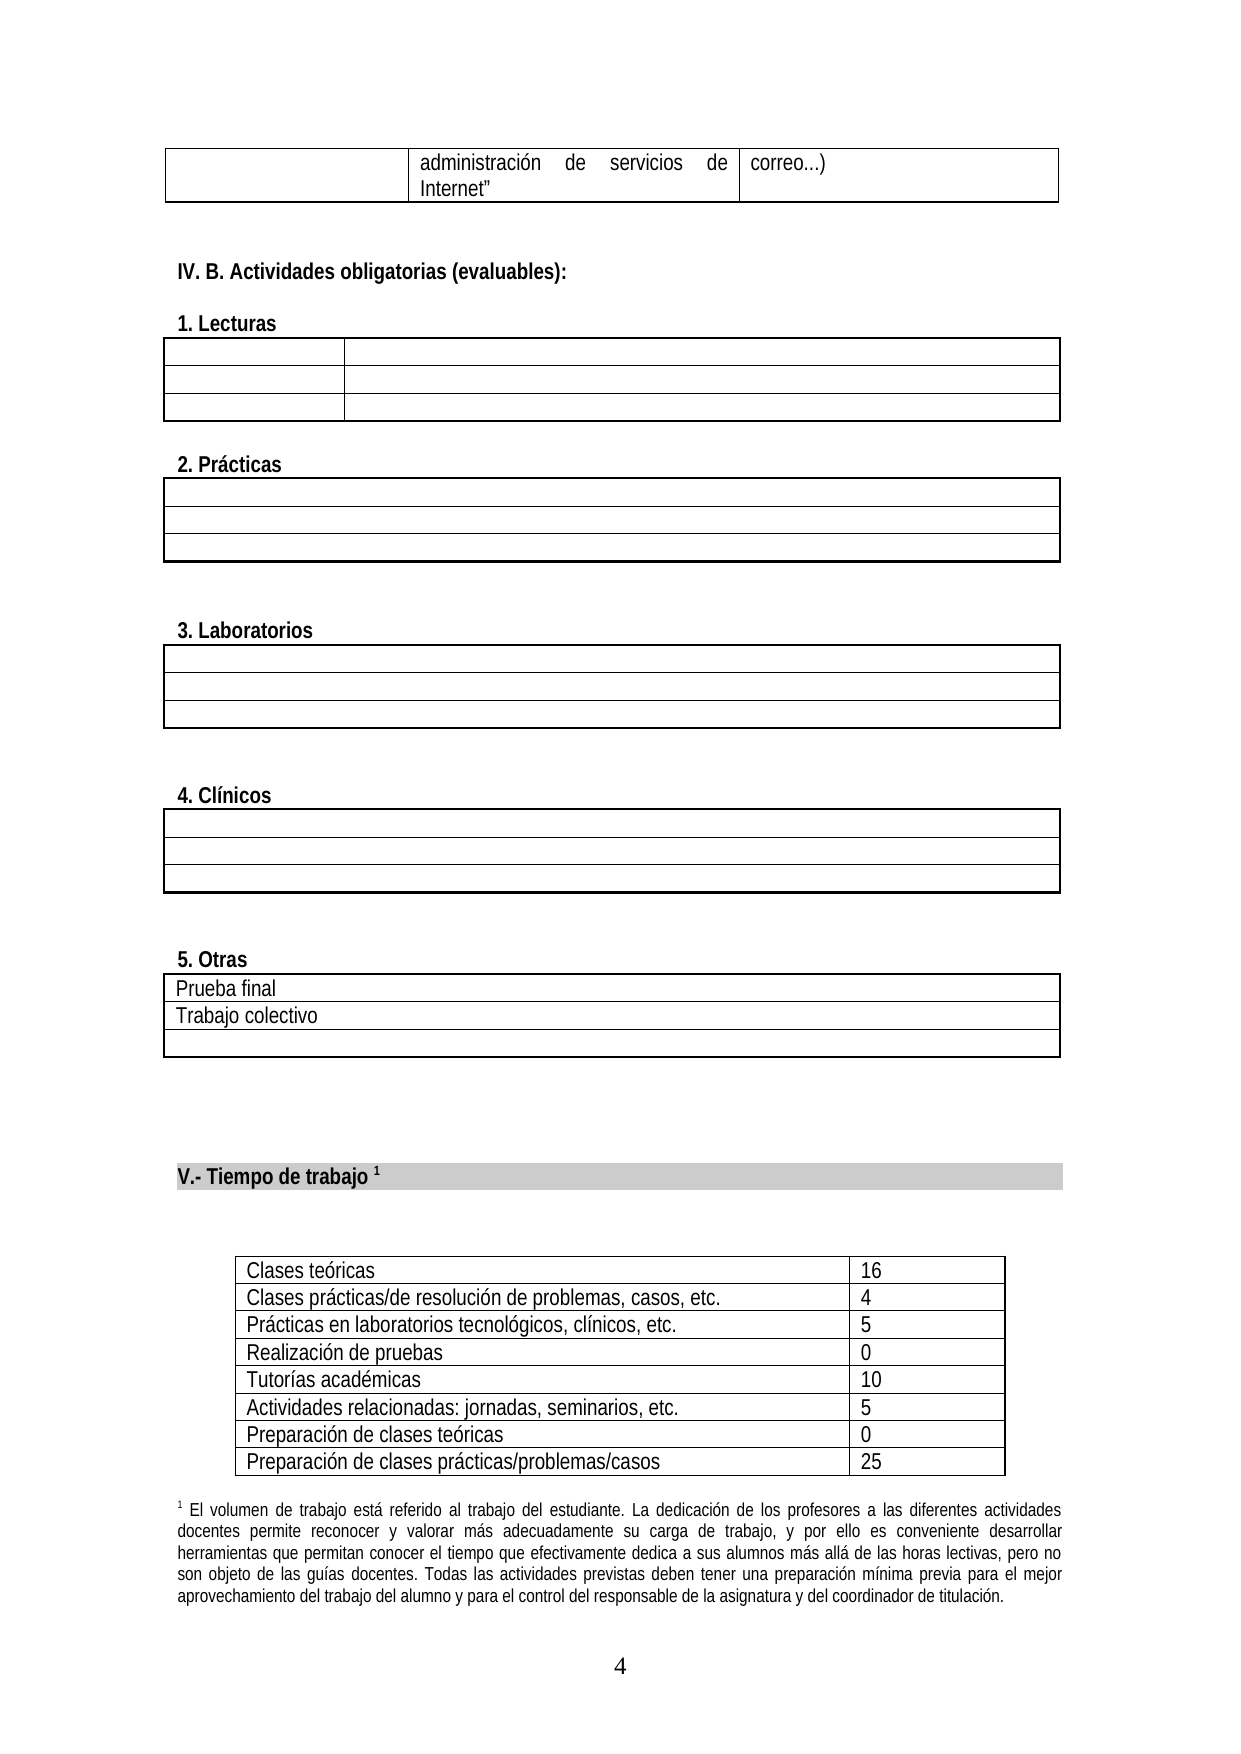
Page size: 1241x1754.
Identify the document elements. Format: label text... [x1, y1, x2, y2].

table_cell [345, 366, 1059, 392]
table_cell [165, 701, 1059, 727]
text V.- Tiempo de trabajo [177, 1163, 1063, 1190]
table_cell correo...) [740, 149, 1058, 201]
table_cell 0 [850, 1421, 1004, 1447]
table_cell [165, 507, 1059, 533]
table_header Prueba final [165, 975, 1059, 1001]
table_cell [165, 366, 344, 392]
table_cell Prácticas en laboratorios tecnológicos, clínicos, etc. [236, 1311, 849, 1338]
table_cell Tutorías académicas [236, 1366, 849, 1392]
table_cell Realización de pruebas [236, 1339, 849, 1365]
table_cell [165, 1030, 1059, 1056]
table_cell 0 [850, 1339, 1004, 1365]
table_cell administración de servicios de Internet” [409, 149, 739, 201]
text 1. Lecturas [177, 310, 1063, 337]
table_cell Preparación de clases prácticas/problemas/casos [236, 1448, 849, 1475]
table_header [165, 339, 344, 365]
table_header [165, 646, 1059, 672]
table_header [345, 339, 1059, 365]
table_cell 25 [850, 1448, 1004, 1475]
table_cell [345, 394, 1059, 420]
text IV. B. Actividades obligatorias (evaluables): [177, 258, 1063, 284]
table_header Clases teóricas [236, 1257, 849, 1283]
text 5. Otras [177, 946, 1063, 973]
table_cell 4 [850, 1284, 1004, 1310]
text 2. Prácticas [177, 451, 1063, 477]
table_cell Actividades relacionadas: jornadas, seminarios, etc. [236, 1394, 849, 1420]
text 3. Laboratorios [177, 617, 1063, 644]
table_cell Clases prácticas/de resolución de problemas, casos, etc. [236, 1284, 849, 1310]
text 4. Clínicos [177, 782, 1063, 808]
table_header [165, 479, 1059, 506]
table_cell Preparación de clases teóricas [236, 1421, 849, 1447]
table_cell 5 [850, 1311, 1004, 1338]
table_cell Trabajo colectivo [165, 1002, 1059, 1028]
table_header 16 [850, 1257, 1004, 1283]
table_cell [165, 865, 1059, 891]
table_cell [165, 534, 1059, 560]
table_cell 5 [850, 1394, 1004, 1420]
table_header [165, 810, 1059, 837]
text El volumen de trabajo está referido al trabajo del estudiante. La dedicación de los profesores a las diferentes actividades docentes permite reconocer y valorar más adecuadamente su carga de trabajo, y por ello es conveniente desarrollar herramientas que permitan conocer el tiempo que efectivamente dedica a sus alumnos más allá de las horas lectivas, pero no son objeto de las guías docentes. Todas las actividades previstas deben tener una preparación mínima previa para el mejor aprovechamiento del trabajo del alumno y para el control del responsable de la asignatura y del coordinador de titulación. [177, 1498, 1063, 1606]
table_cell 10 [850, 1366, 1004, 1392]
table_cell [165, 673, 1059, 700]
table_cell [166, 149, 408, 201]
table_cell [165, 394, 344, 420]
table_cell [165, 838, 1059, 864]
